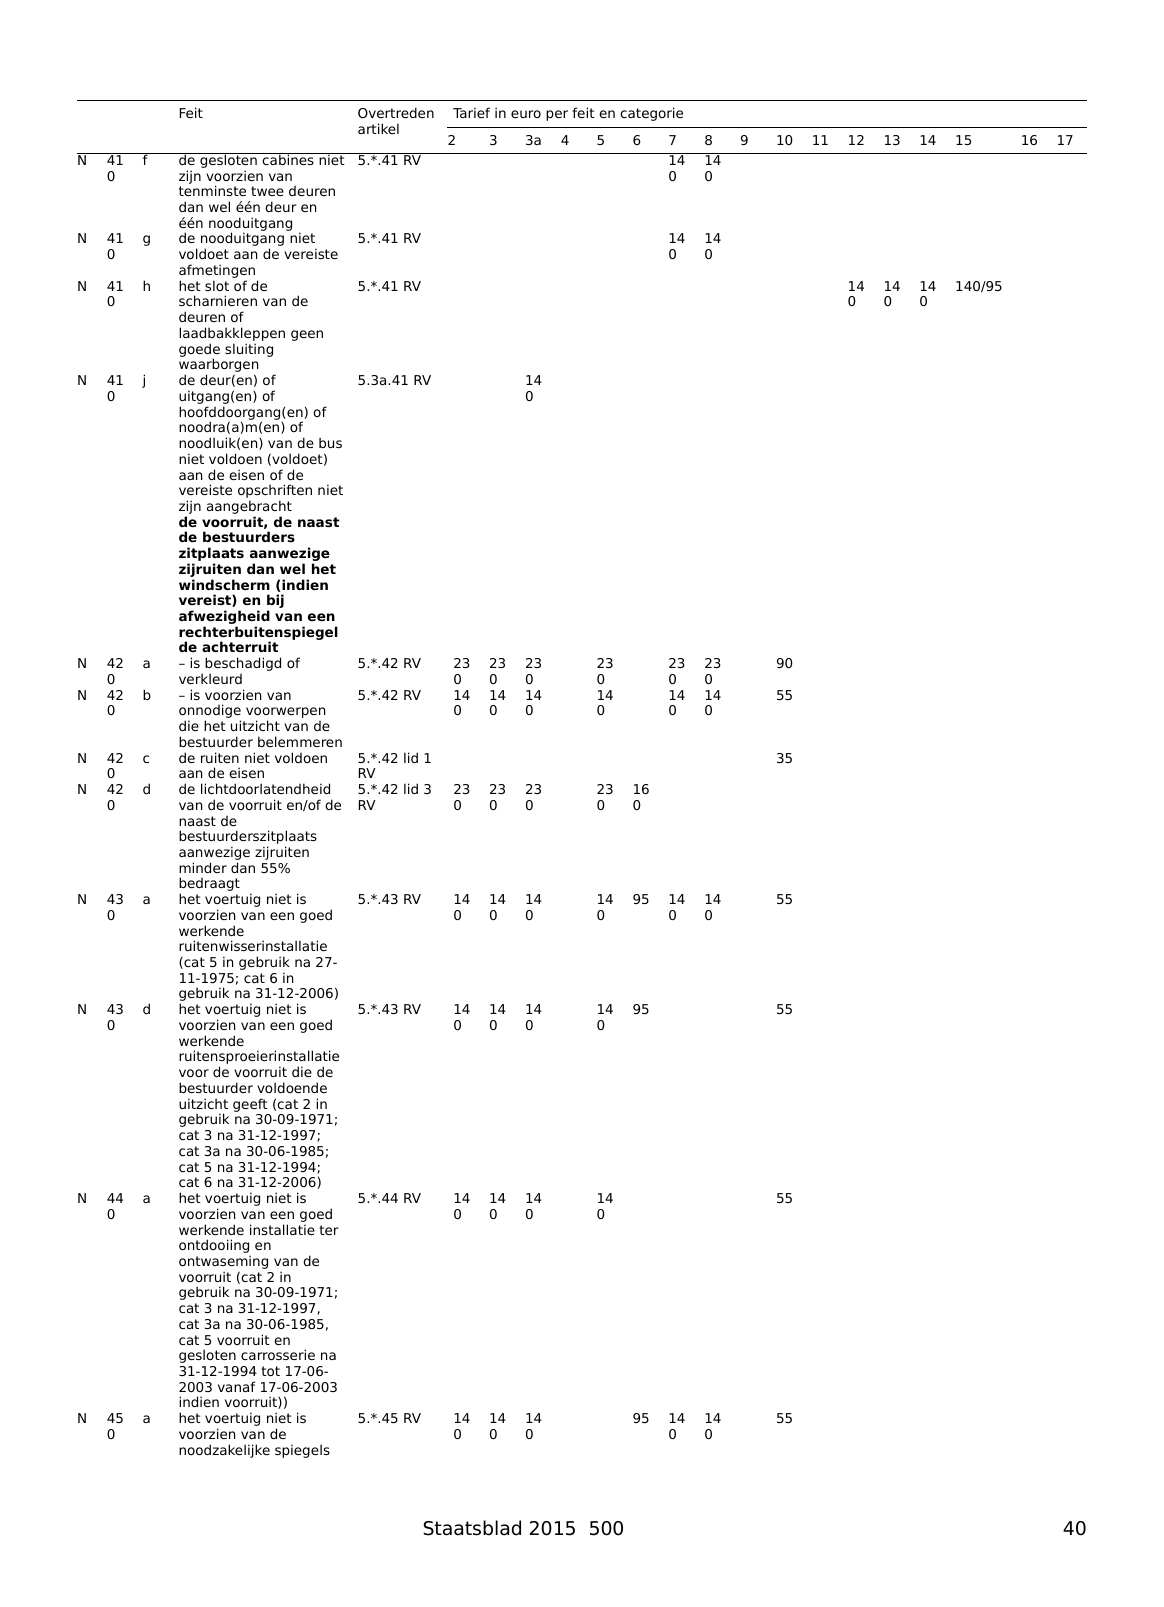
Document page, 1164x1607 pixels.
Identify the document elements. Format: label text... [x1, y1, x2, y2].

table_cell N [77, 154, 101, 231]
table_cell [483, 750, 519, 782]
table_cell [591, 154, 626, 231]
table_cell 55 [770, 1411, 806, 1458]
table_cell 140 [447, 1411, 483, 1458]
table_cell [591, 373, 626, 514]
table_cell [447, 279, 483, 373]
table_cell [1015, 656, 1051, 687]
table_cell [734, 656, 770, 687]
table_cell [1015, 231, 1051, 278]
table_cell [806, 279, 841, 373]
table_cell 6 [626, 128, 662, 153]
table_cell 230 [591, 656, 626, 687]
table_cell 55 [770, 892, 806, 1002]
table_cell [877, 892, 913, 1002]
table_cell [949, 656, 1015, 687]
table_cell [806, 688, 841, 750]
table_cell 420 [101, 688, 136, 750]
table_cell [662, 750, 698, 782]
table_cell [806, 1191, 841, 1411]
table_cell [734, 892, 770, 1002]
table_cell 420 [101, 656, 136, 687]
table_cell 15 [949, 128, 1015, 153]
table_cell N [77, 656, 101, 687]
table_cell het voertuig niet is voorzien van de noodzakelijke spiegels [172, 1411, 352, 1458]
table_cell 5.*.45 RV [352, 1411, 447, 1458]
table_cell [913, 515, 949, 656]
table_cell [1015, 750, 1051, 782]
table_cell 230 [519, 656, 555, 687]
table_cell [841, 373, 877, 514]
table_cell [949, 892, 1015, 1002]
table_cell 5 [591, 128, 626, 153]
table_cell 5.*.43 RV [352, 892, 447, 1002]
table_cell [1015, 373, 1051, 514]
table_cell 140/95 [949, 279, 1015, 373]
table_cell 5.*.42 lid 3 RV [352, 782, 447, 892]
table_cell [591, 1411, 626, 1458]
table_cell N [77, 373, 101, 514]
table_cell [734, 1191, 770, 1411]
table_cell [1015, 515, 1051, 656]
table_cell [662, 515, 698, 656]
table_cell 17 [1051, 128, 1087, 153]
table_cell [626, 231, 662, 278]
table_cell [841, 1191, 877, 1411]
table_cell [877, 231, 913, 278]
table_cell [949, 515, 1015, 656]
table_cell c [136, 750, 172, 782]
table_cell 140 [483, 892, 519, 1002]
table_cell [698, 515, 734, 656]
table_cell [1015, 1411, 1051, 1458]
table_cell het voertuig niet is voorzien van een goed werkende installatie ter ontdooiing en ontwaseming van de voorruit (cat 2 in gebruik na 30-09-1971; cat 3 na 31-12-1997, cat 3a na 30-06-1985, cat 5 voorruit en gesloten carrosserie na 31-12-1994 tot 17-06-2003 vanaf 17-06-2003 indien voorruit)) [172, 1191, 352, 1411]
table_cell 140 [698, 1411, 734, 1458]
table_cell 10 [770, 128, 806, 153]
table_cell [841, 231, 877, 278]
table_cell 140 [483, 688, 519, 750]
table_cell [913, 782, 949, 892]
table_cell 5.*.42 RV [352, 688, 447, 750]
table_cell [1051, 154, 1087, 231]
table_cell [698, 1191, 734, 1411]
table_cell 430 [101, 1002, 136, 1191]
table_cell 140 [483, 1002, 519, 1191]
table_cell het slot of de scharnieren van de deuren of laadbakkleppen geen goede sluiting waarborgen [172, 279, 352, 373]
table_cell 140 [698, 154, 734, 231]
table_cell 420 [101, 782, 136, 892]
table_cell [770, 373, 806, 514]
table_cell 140 [877, 279, 913, 373]
table_cell [734, 279, 770, 373]
table_cell [626, 750, 662, 782]
table_cell [591, 750, 626, 782]
table_cell 410 [101, 154, 136, 231]
table_cell [770, 231, 806, 278]
table_cell [555, 154, 591, 231]
table_cell [913, 750, 949, 782]
table_cell [555, 515, 591, 656]
table_cell 13 [877, 128, 913, 153]
table_cell [949, 750, 1015, 782]
table_cell [626, 515, 662, 656]
table_cell 55 [770, 1002, 806, 1191]
table_cell [734, 1002, 770, 1191]
table_cell [1051, 373, 1087, 514]
table_cell 140 [662, 688, 698, 750]
table_cell [662, 373, 698, 514]
table_cell [1015, 782, 1051, 892]
table_cell 140 [591, 688, 626, 750]
table_cell [770, 154, 806, 231]
table_cell [555, 1002, 591, 1191]
table_cell [806, 750, 841, 782]
table_cell [555, 373, 591, 514]
table_cell 5.*.42 lid 1 RV [352, 750, 447, 782]
table_cell [698, 782, 734, 892]
table_cell [806, 515, 841, 656]
table_cell [806, 1002, 841, 1191]
table_cell 140 [483, 1411, 519, 1458]
table_cell [877, 154, 913, 231]
table_cell [1015, 154, 1051, 231]
table_cell [1051, 892, 1087, 1002]
table_cell [1015, 279, 1051, 373]
table_cell [1051, 656, 1087, 687]
table_cell [913, 656, 949, 687]
table_cell [877, 373, 913, 514]
table_header Tarief in euro per feit en categorie [447, 101, 1087, 127]
table_cell 140 [662, 892, 698, 1002]
table_cell [483, 515, 519, 656]
table_cell 140 [913, 279, 949, 373]
table_cell 140 [591, 1002, 626, 1191]
table_cell 140 [519, 373, 555, 514]
table_cell 140 [841, 279, 877, 373]
table_cell [841, 892, 877, 1002]
table_cell [734, 688, 770, 750]
table_cell [519, 154, 555, 231]
table_cell [1051, 750, 1087, 782]
table_cell [483, 279, 519, 373]
table_cell 230 [662, 656, 698, 687]
table_cell [519, 515, 555, 656]
table_cell [841, 782, 877, 892]
table_cell [949, 231, 1015, 278]
table_cell 140 [698, 892, 734, 1002]
table_cell de ruiten niet voldoen aan de eisen [172, 750, 352, 782]
table_cell d [136, 1002, 172, 1191]
table_cell [591, 515, 626, 656]
table_cell 140 [662, 231, 698, 278]
table_header [101, 101, 136, 153]
table_cell [949, 1191, 1015, 1411]
table_cell 140 [698, 231, 734, 278]
table_cell [626, 154, 662, 231]
table_cell 16 [1015, 128, 1051, 153]
table_cell [734, 231, 770, 278]
table_cell [555, 782, 591, 892]
table_cell N [77, 231, 101, 278]
table_cell [734, 782, 770, 892]
table_cell [352, 515, 447, 656]
table_cell [913, 892, 949, 1002]
table_cell [1051, 515, 1087, 656]
table_cell 140 [447, 688, 483, 750]
table_cell a [136, 656, 172, 687]
table_cell [662, 1002, 698, 1191]
table_cell [806, 1411, 841, 1458]
table_cell [806, 656, 841, 687]
table_cell 5.*.41 RV [352, 154, 447, 231]
table_cell [698, 279, 734, 373]
table_cell [913, 1191, 949, 1411]
table_cell 230 [447, 656, 483, 687]
table_cell [447, 231, 483, 278]
table_cell [447, 515, 483, 656]
table_cell 140 [591, 892, 626, 1002]
table_cell [77, 515, 101, 656]
table_cell – is voorzien van onnodige voorwerpen die het uitzicht van de bestuurder belemmeren [172, 688, 352, 750]
table_cell het voertuig niet is voorzien van een goed werkende ruitensproeierinstallatie voor de voorruit die de bestuurder voldoende uitzicht geeft (cat 2 in gebruik na 30-09-1971; cat 3 na 31-12-1997; cat 3a na 30-06-1985; cat 5 na 31-12-1994; cat 6 na 31-12-2006) [172, 1002, 352, 1191]
table_cell 230 [483, 656, 519, 687]
table_cell [662, 782, 698, 892]
table_cell [519, 279, 555, 373]
table_cell 4 [555, 128, 591, 153]
table_cell [734, 515, 770, 656]
table_cell [949, 688, 1015, 750]
table_cell [734, 154, 770, 231]
table_cell [913, 154, 949, 231]
table_cell 7 [662, 128, 698, 153]
table_cell [877, 515, 913, 656]
table_cell [136, 515, 172, 656]
table_cell [770, 279, 806, 373]
table_cell 5.*.44 RV [352, 1191, 447, 1411]
table_cell [770, 515, 806, 656]
table_cell [555, 688, 591, 750]
table_cell [626, 688, 662, 750]
table_cell 12 [841, 128, 877, 153]
table_cell 140 [483, 1191, 519, 1411]
table_cell f [136, 154, 172, 231]
table_cell [841, 1411, 877, 1458]
table_cell [734, 1411, 770, 1458]
table_cell [1015, 1191, 1051, 1411]
table_cell 90 [770, 656, 806, 687]
table_cell 140 [591, 1191, 626, 1411]
table_cell N [77, 1002, 101, 1191]
table_cell [1051, 688, 1087, 750]
table_cell [877, 1191, 913, 1411]
table_cell [555, 231, 591, 278]
table_cell [101, 515, 136, 656]
table_cell [949, 1411, 1015, 1458]
table_cell [1051, 1191, 1087, 1411]
table_cell 5.*.41 RV [352, 231, 447, 278]
table_cell 140 [662, 1411, 698, 1458]
table_cell 5.*.41 RV [352, 279, 447, 373]
table_cell [662, 1191, 698, 1411]
table_cell [841, 750, 877, 782]
table_cell N [77, 279, 101, 373]
table_cell [949, 373, 1015, 514]
table_cell j [136, 373, 172, 514]
table_cell N [77, 782, 101, 892]
table_cell 230 [447, 782, 483, 892]
table_cell [591, 231, 626, 278]
table_cell 160 [626, 782, 662, 892]
table_cell 440 [101, 1191, 136, 1411]
table_cell de deur(en) of uitgang(en) of hoofddoorgang(en) of noodra(a)m(en) of noodluik(en) van de bus niet voldoen (voldoet) aan de eisen of de vereiste opschriften niet zijn aangebracht [172, 373, 352, 514]
table_header [136, 101, 172, 153]
table_cell 230 [519, 782, 555, 892]
table_cell N [77, 892, 101, 1002]
table_cell a [136, 892, 172, 1002]
table_cell 140 [447, 1002, 483, 1191]
table_cell [841, 154, 877, 231]
table_cell 230 [698, 656, 734, 687]
table_cell [1051, 279, 1087, 373]
table_cell [555, 1411, 591, 1458]
table_cell [734, 373, 770, 514]
table_cell 140 [519, 1002, 555, 1191]
table_cell [913, 231, 949, 278]
table_cell [734, 750, 770, 782]
table_cell [841, 1002, 877, 1191]
table_cell [698, 373, 734, 514]
table_cell [1015, 892, 1051, 1002]
table_cell [1015, 688, 1051, 750]
table_cell a [136, 1411, 172, 1458]
table_cell [806, 782, 841, 892]
table_cell 95 [626, 892, 662, 1002]
table_cell [877, 750, 913, 782]
table_cell 140 [519, 1411, 555, 1458]
table_cell 5.*.42 RV [352, 656, 447, 687]
table_cell [877, 656, 913, 687]
table_cell de gesloten cabines niet zijn voorzien van tenminste twee deuren dan wel één deur en één nooduitgang [172, 154, 352, 231]
table_cell 140 [447, 892, 483, 1002]
table_cell – is beschadigd of verkleurd [172, 656, 352, 687]
table_cell [698, 1002, 734, 1191]
table_cell 95 [626, 1411, 662, 1458]
table_cell 140 [519, 688, 555, 750]
table_header Feit [172, 101, 352, 153]
table_cell [555, 750, 591, 782]
table_cell N [77, 1191, 101, 1411]
table_cell de nooduitgang niet voldoet aan de vereiste afmetingen [172, 231, 352, 278]
table_cell [949, 1002, 1015, 1191]
table_cell 420 [101, 750, 136, 782]
table_cell 230 [591, 782, 626, 892]
table_cell 35 [770, 750, 806, 782]
table_cell 3 [483, 128, 519, 153]
table_cell 11 [806, 128, 841, 153]
table_cell [698, 750, 734, 782]
table_cell [555, 279, 591, 373]
table_cell [841, 688, 877, 750]
table_cell 9 [734, 128, 770, 153]
table_cell 55 [770, 1191, 806, 1411]
table_cell [877, 688, 913, 750]
table_cell [806, 373, 841, 514]
table_cell [949, 782, 1015, 892]
table_cell 450 [101, 1411, 136, 1458]
table_cell b [136, 688, 172, 750]
table_cell [949, 154, 1015, 231]
table_cell [626, 279, 662, 373]
table_cell [626, 373, 662, 514]
table_cell N [77, 750, 101, 782]
table_cell h [136, 279, 172, 373]
table_cell d [136, 782, 172, 892]
table_cell [626, 656, 662, 687]
table_cell [483, 231, 519, 278]
table_cell 140 [662, 154, 698, 231]
table_cell 5.*.43 RV [352, 1002, 447, 1191]
table_cell 140 [519, 1191, 555, 1411]
table_cell [913, 1002, 949, 1191]
table_cell [483, 154, 519, 231]
table_cell 410 [101, 231, 136, 278]
table_cell [447, 154, 483, 231]
table_header [77, 101, 101, 153]
table_cell [1051, 782, 1087, 892]
table_header Overtreden artikel [352, 101, 447, 153]
table_cell [555, 892, 591, 1002]
table_cell N [77, 688, 101, 750]
table_cell de voorruit, de naast de bestuurders zitplaats aanwezige zijruiten dan wel het windscherm (indien vereist) en bij afwezigheid van een rechterbuitenspiegel de achterruit [172, 515, 352, 656]
table_cell [841, 656, 877, 687]
table_cell [555, 1191, 591, 1411]
table_cell [806, 154, 841, 231]
table_cell [1051, 1002, 1087, 1191]
table_cell [555, 656, 591, 687]
table_cell [591, 279, 626, 373]
table_cell 410 [101, 279, 136, 373]
table_cell [877, 782, 913, 892]
table_cell de lichtdoorlatendheid van de voorruit en/of de naast de bestuurderszitplaats aanwezige zijruiten minder dan 55% bedraagt [172, 782, 352, 892]
table_cell [770, 782, 806, 892]
table_cell 430 [101, 892, 136, 1002]
table_cell 14 [913, 128, 949, 153]
table_cell 140 [698, 688, 734, 750]
table_cell [806, 892, 841, 1002]
table_cell [483, 373, 519, 514]
table_cell 230 [483, 782, 519, 892]
table_cell [519, 231, 555, 278]
table_cell [447, 373, 483, 514]
table_cell 8 [698, 128, 734, 153]
table_cell [841, 515, 877, 656]
table_cell [913, 1411, 949, 1458]
table_cell a [136, 1191, 172, 1411]
table_cell [1051, 231, 1087, 278]
table_cell het voertuig niet is voorzien van een goed werkende ruitenwisserinstallatie (cat 5 in gebruik na 27-11-1975; cat 6 in gebruik na 31-12-2006) [172, 892, 352, 1002]
table_cell [662, 279, 698, 373]
table_cell 95 [626, 1002, 662, 1191]
table_cell 55 [770, 688, 806, 750]
table_cell [1015, 1002, 1051, 1191]
table_cell [913, 373, 949, 514]
table_cell 140 [447, 1191, 483, 1411]
table_cell 140 [519, 892, 555, 1002]
table_cell [447, 750, 483, 782]
table_cell 2 [447, 128, 483, 153]
table_cell [626, 1191, 662, 1411]
table_cell [913, 688, 949, 750]
table_cell 5.3a.41 RV [352, 373, 447, 514]
table_cell [1051, 1411, 1087, 1458]
table_cell 410 [101, 373, 136, 514]
table_cell [519, 750, 555, 782]
table_cell N [77, 1411, 101, 1458]
table_cell 3a [519, 128, 555, 153]
table_cell g [136, 231, 172, 278]
table_cell [877, 1002, 913, 1191]
table_cell [806, 231, 841, 278]
table_cell [877, 1411, 913, 1458]
